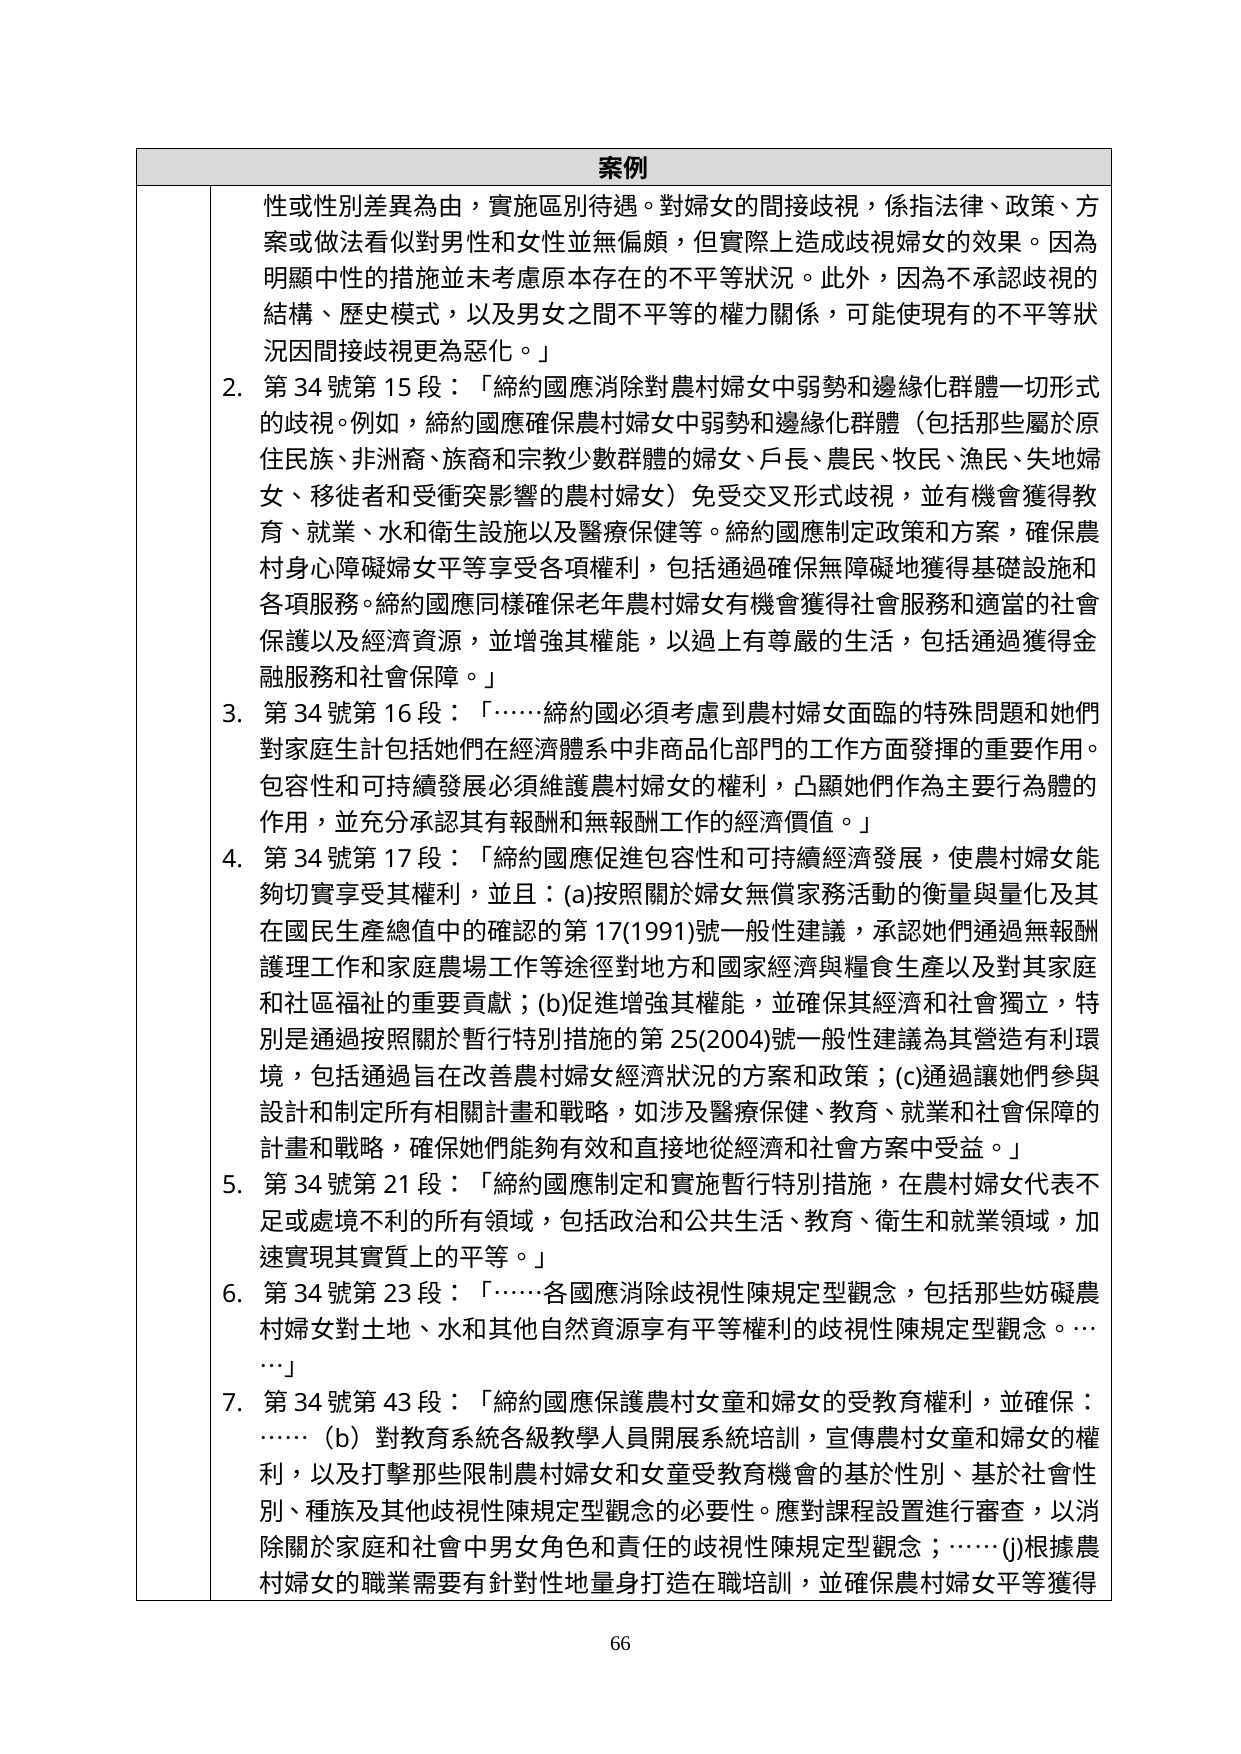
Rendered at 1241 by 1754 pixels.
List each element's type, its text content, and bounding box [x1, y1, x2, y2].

table_cell 性或性別差異為由，實施區別待遇。對婦女的間接歧視，係指法律、政策、方案或做法看似對男性和女性並無偏頗，但實際上造成歧視婦女的效果。因為明顯中性的措施並未考慮原本存在的不平等狀況。此外，因為不承認歧視的結構、歷史模式，以及男女之間不平等的權力關係，可能使現有的不平等狀況因間接歧視更為惡化。」 第34號第15段：「締約國應消除對農村婦女中弱勢和邊緣化群體一切形式的歧視。例如，締約國應確保農村婦女中弱勢和邊緣化群體（包括那些屬於原住民族、非洲裔、族裔和宗教少數群體的婦女、戶長、農民、牧民、漁民、失地婦女、移徙者和受衝突影響的農村婦女）免受交叉形式歧視，並有機會獲得教育、就業、水和衛生設施以及醫療保健等。締約國應制定政策和方案，確保農村身心障礙婦女平等享受各項權利，包括通過確保無障礙地獲得基礎設施和各項服務。締約國應同樣確保老年農村婦女有機會獲得社會服務和適當的社會保護以及經濟資源，並增強其權能，以過上有尊嚴的生活，包括通過獲得金融服務和社會保障。」 第34號第16段：「……締約國必須考慮到農村婦女面臨的特殊問題和她們對家庭生計包括她們在經濟體系中非商品化部門的工作方面發揮的重要作用。包容性和可持續發展必須維護農村婦女的權利，凸顯她們作為主要行為體的作用，並充分承認其有報酬和無報酬工作的經濟價值。」 第34號第17段：「締約國應促進包容性和可持續經濟發展，使農村婦女能夠切實享受其權利，並且：(a)按照關於婦女無償家務活動的衡量與量化及其在國民生產總值中的確認的第17(1991)號一般性建議，承認她們通過無報酬護理工作和家庭農場工作等途徑對地方和國家經濟與糧食生產以及對其家庭和社區福祉的重要貢獻；(b)促進增強其權能，並確保其經濟和社會獨立，特別是通過按照關於暫行特別措施的第25(2004)號一般性建議為其營造有利環境，包括通過旨在改善農村婦女經濟狀況的方案和政策；(c)通過讓她們參與設計和制定所有相關計畫和戰略，如涉及醫療保健、教育、就業和社會保障的計畫和戰略，確保她們能夠有效和直接地從經濟和社會方案中受益。」 第34號第21段：「締約國應制定和實施暫行特別措施，在農村婦女代表不足或處境不利的所有領域，包括政治和公共生活、教育、衛生和就業領域，加速實現其實質上的平等。」 第34號第23段：「……各國應消除歧視性陳規定型觀念，包括那些妨礙農村婦女對土地、水和其他自然資源享有平等權利的歧視性陳規定型觀念。……」 第34號第43段：「締約國應保護農村女童和婦女的受教育權利，並確保：……（b）對教育系統各級教學人員開展系統培訓，宣傳農村女童和婦女的權利，以及打擊那些限制農村婦女和女童受教育機會的基於性別、基於社會性別、種族及其他歧視性陳規定型觀念的必要性。應對課程設置進行審查，以消除關於家庭和社會中男女角色和責任的歧視性陳規定型觀念；……(j)根據農村婦女的職業需要有針對性地量身打造在職培訓，並確保農村婦女平等獲得 [211, 186, 1111, 1600]
table_cell [137, 186, 210, 1600]
table_header 案例 [137, 149, 1111, 185]
